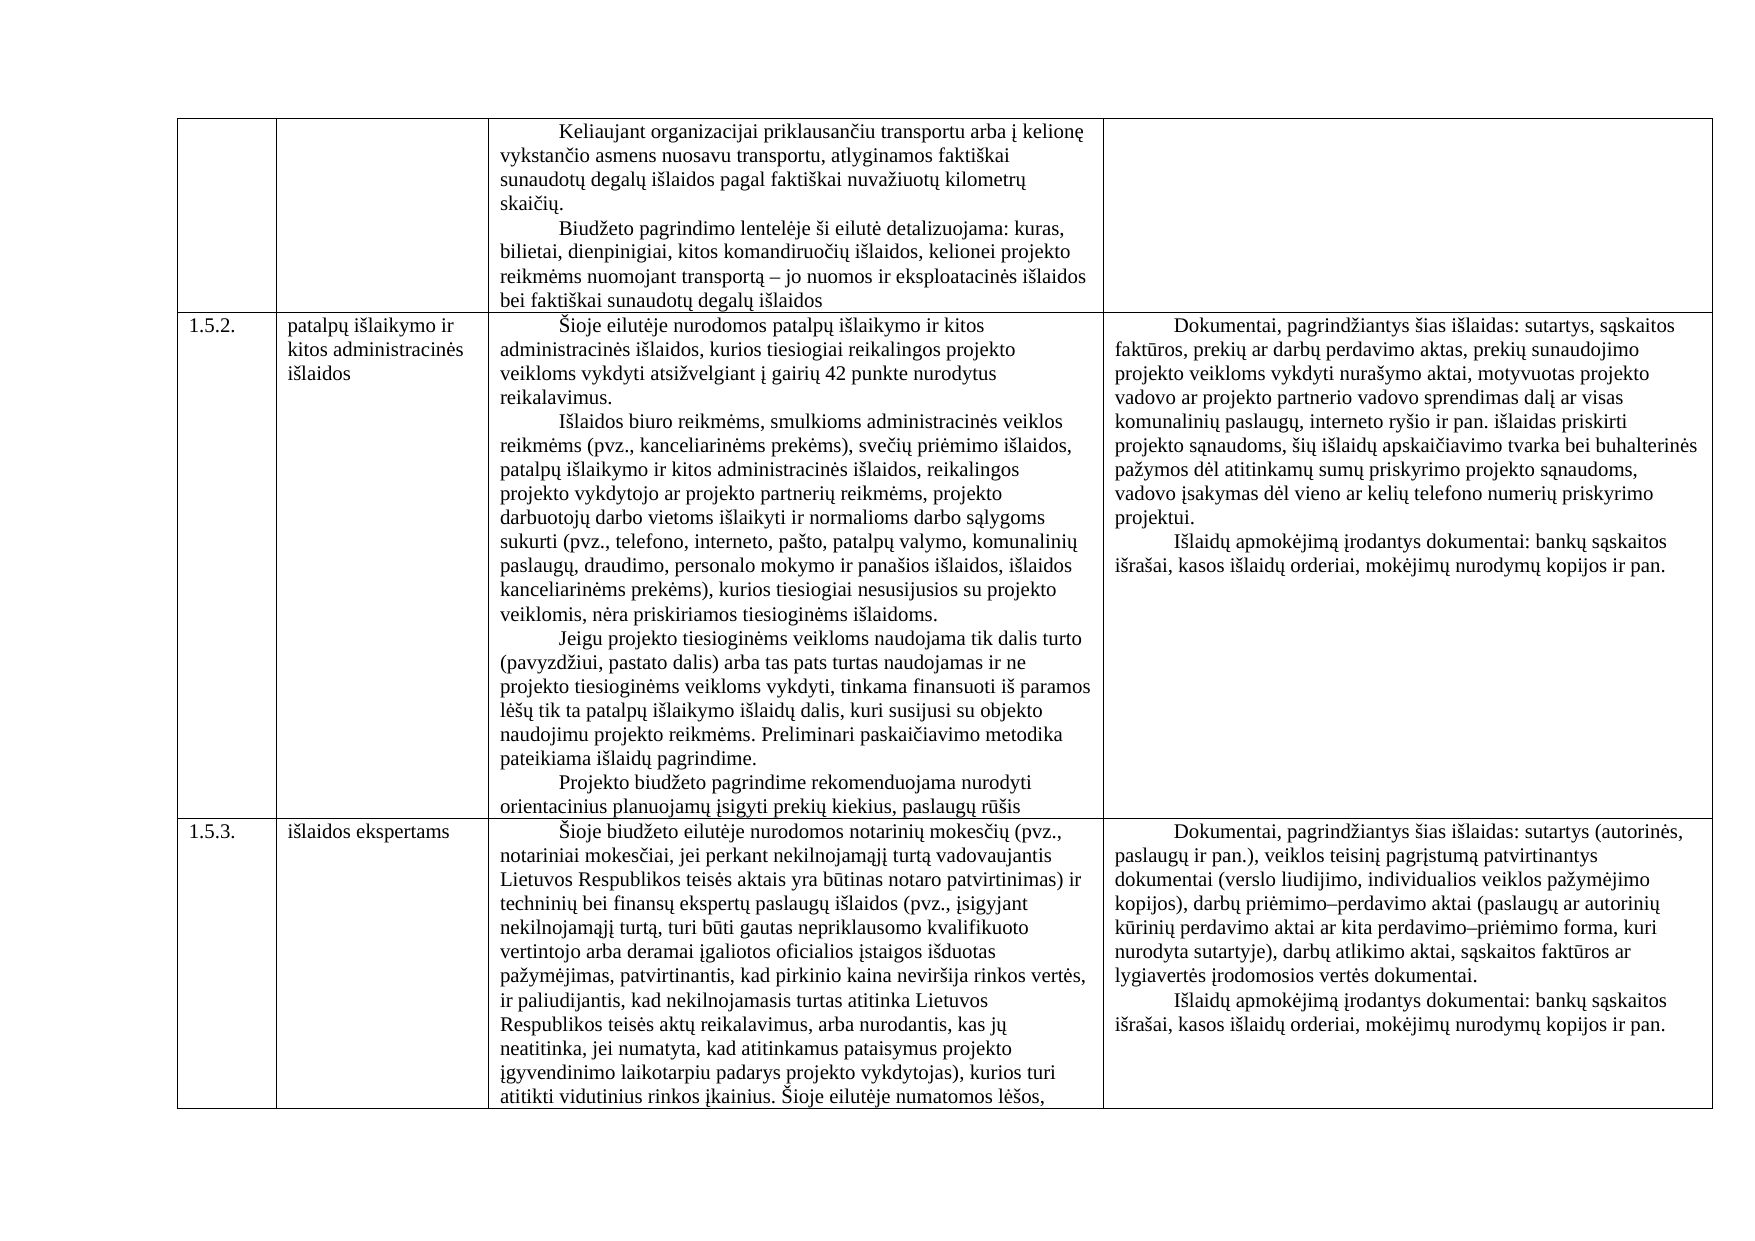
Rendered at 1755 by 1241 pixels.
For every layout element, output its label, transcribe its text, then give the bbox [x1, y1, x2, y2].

table_cell išlaidos ekspertams [277, 819, 488, 1108]
table_cell 1.5.2. [178, 313, 276, 818]
table_cell 1.5.3. [178, 819, 276, 1108]
table_cell [178, 119, 276, 312]
table_cell Šioje eilutėje nurodomos patalpų išlaikymo ir kitos administracinės išlaidos, kurios tiesiogiai reikalingos projekto veikloms vykdyti atsižvelgiant į gairių 42 punkte nurodytus reikalavimus. Išlaidos biuro reikmėms, smulkioms administracinės veiklos reikmėms (pvz., kanceliarinėms prekėms), svečių priėmimo išlaidos, patalpų išlaikymo ir kitos administracinės išlaidos, reikalingos projekto vykdytojo ar projekto partnerių reikmėms, projekto darbuotojų darbo vietoms išlaikyti ir normalioms darbo sąlygoms sukurti (pvz., telefono, interneto, pašto, patalpų valymo, komunalinių paslaugų, draudimo, personalo mokymo ir panašios išlaidos, išlaidos kanceliarinėms prekėms), kurios tiesiogiai nesusijusios su projekto veiklomis, nėra priskiriamos tiesioginėms išlaidoms. Jeigu projekto tiesioginėms veikloms naudojama tik dalis turto (pavyzdžiui, pastato dalis) arba tas pats turtas naudojamas ir ne projekto tiesioginėms veikloms vykdyti, tinkama finansuoti iš paramos lėšų tik ta patalpų išlaikymo išlaidų dalis, kuri susijusi su objekto naudojimu projekto reikmėms. Preliminari paskaičiavimo metodika pateikiama išlaidų pagrindime. Projekto biudžeto pagrindime rekomenduojama nurodyti orientacinius planuojamų įsigyti prekių kiekius, paslaugų rūšis [489, 313, 1103, 818]
table_cell Dokumentai, pagrindžiantys šias išlaidas: sutartys (autorinės, paslaugų ir pan.), veiklos teisinį pagrįstumą patvirtinantys dokumentai (verslo liudijimo, individualios veiklos pažymėjimo kopijos), darbų priėmimo–perdavimo aktai (paslaugų ar autorinių kūrinių perdavimo aktai ar kita perdavimo–priėmimo forma, kuri nurodyta sutartyje), darbų atlikimo aktai, sąskaitos faktūros ar lygiavertės įrodomosios vertės dokumentai. Išlaidų apmokėjimą įrodantys dokumentai: bankų sąskaitos išrašai, kasos išlaidų orderiai, mokėjimų nurodymų kopijos ir pan. [1104, 819, 1712, 1108]
table_cell patalpų išlaikymo ir kitos administracinės išlaidos [277, 313, 488, 818]
table_cell [1104, 119, 1712, 312]
table_cell Keliaujant organizacijai priklausančiu transportu arba į kelionę vykstančio asmens nuosavu transportu, atlyginamos faktiškai sunaudotų degalų išlaidos pagal faktiškai nuvažiuotų kilometrų skaičių. Biudžeto pagrindimo lentelėje ši eilutė detalizuojama: kuras, bilietai, dienpinigiai, kitos komandiruočių išlaidos, kelionei projekto reikmėms nuomojant transportą – jo nuomos ir eksploatacinės išlaidos bei faktiškai sunaudotų degalų išlaidos [489, 119, 1103, 312]
table_cell [277, 119, 488, 312]
table_cell Šioje biudžeto eilutėje nurodomos notarinių mokesčių (pvz., notariniai mokesčiai, jei perkant nekilnojamąjį turtą vadovaujantis Lietuvos Respublikos teisės aktais yra būtinas notaro patvirtinimas) ir techninių bei finansų ekspertų paslaugų išlaidos (pvz., įsigyjant nekilnojamąjį turtą, turi būti gautas nepriklausomo kvalifikuoto vertintojo arba deramai įgaliotos oficialios įstaigos išduotas pažymėjimas, patvirtinantis, kad pirkinio kaina neviršija rinkos vertės, ir paliudijantis, kad nekilnojamasis turtas atitinka Lietuvos Respublikos teisės aktų reikalavimus, arba nurodantis, kas jų neatitinka, jei numatyta, kad atitinkamus pataisymus projekto įgyvendinimo laikotarpiu padarys projekto vykdytojas), kurios turi atitikti vidutinius rinkos įkainius. Šioje eilutėje numatomos lėšos, [489, 819, 1103, 1108]
table_cell Dokumentai, pagrindžiantys šias išlaidas: sutartys, sąskaitos faktūros, prekių ar darbų perdavimo aktas, prekių sunaudojimo projekto veikloms vykdyti nurašymo aktai, motyvuotas projekto vadovo ar projekto partnerio vadovo sprendimas dalį ar visas komunalinių paslaugų, interneto ryšio ir pan. išlaidas priskirti projekto sąnaudoms, šių išlaidų apskaičiavimo tvarka bei buhalterinės pažymos dėl atitinkamų sumų priskyrimo projekto sąnaudoms, vadovo įsakymas dėl vieno ar kelių telefono numerių priskyrimo projektui. Išlaidų apmokėjimą įrodantys dokumentai: bankų sąskaitos išrašai, kasos išlaidų orderiai, mokėjimų nurodymų kopijos ir pan. [1104, 313, 1712, 818]
